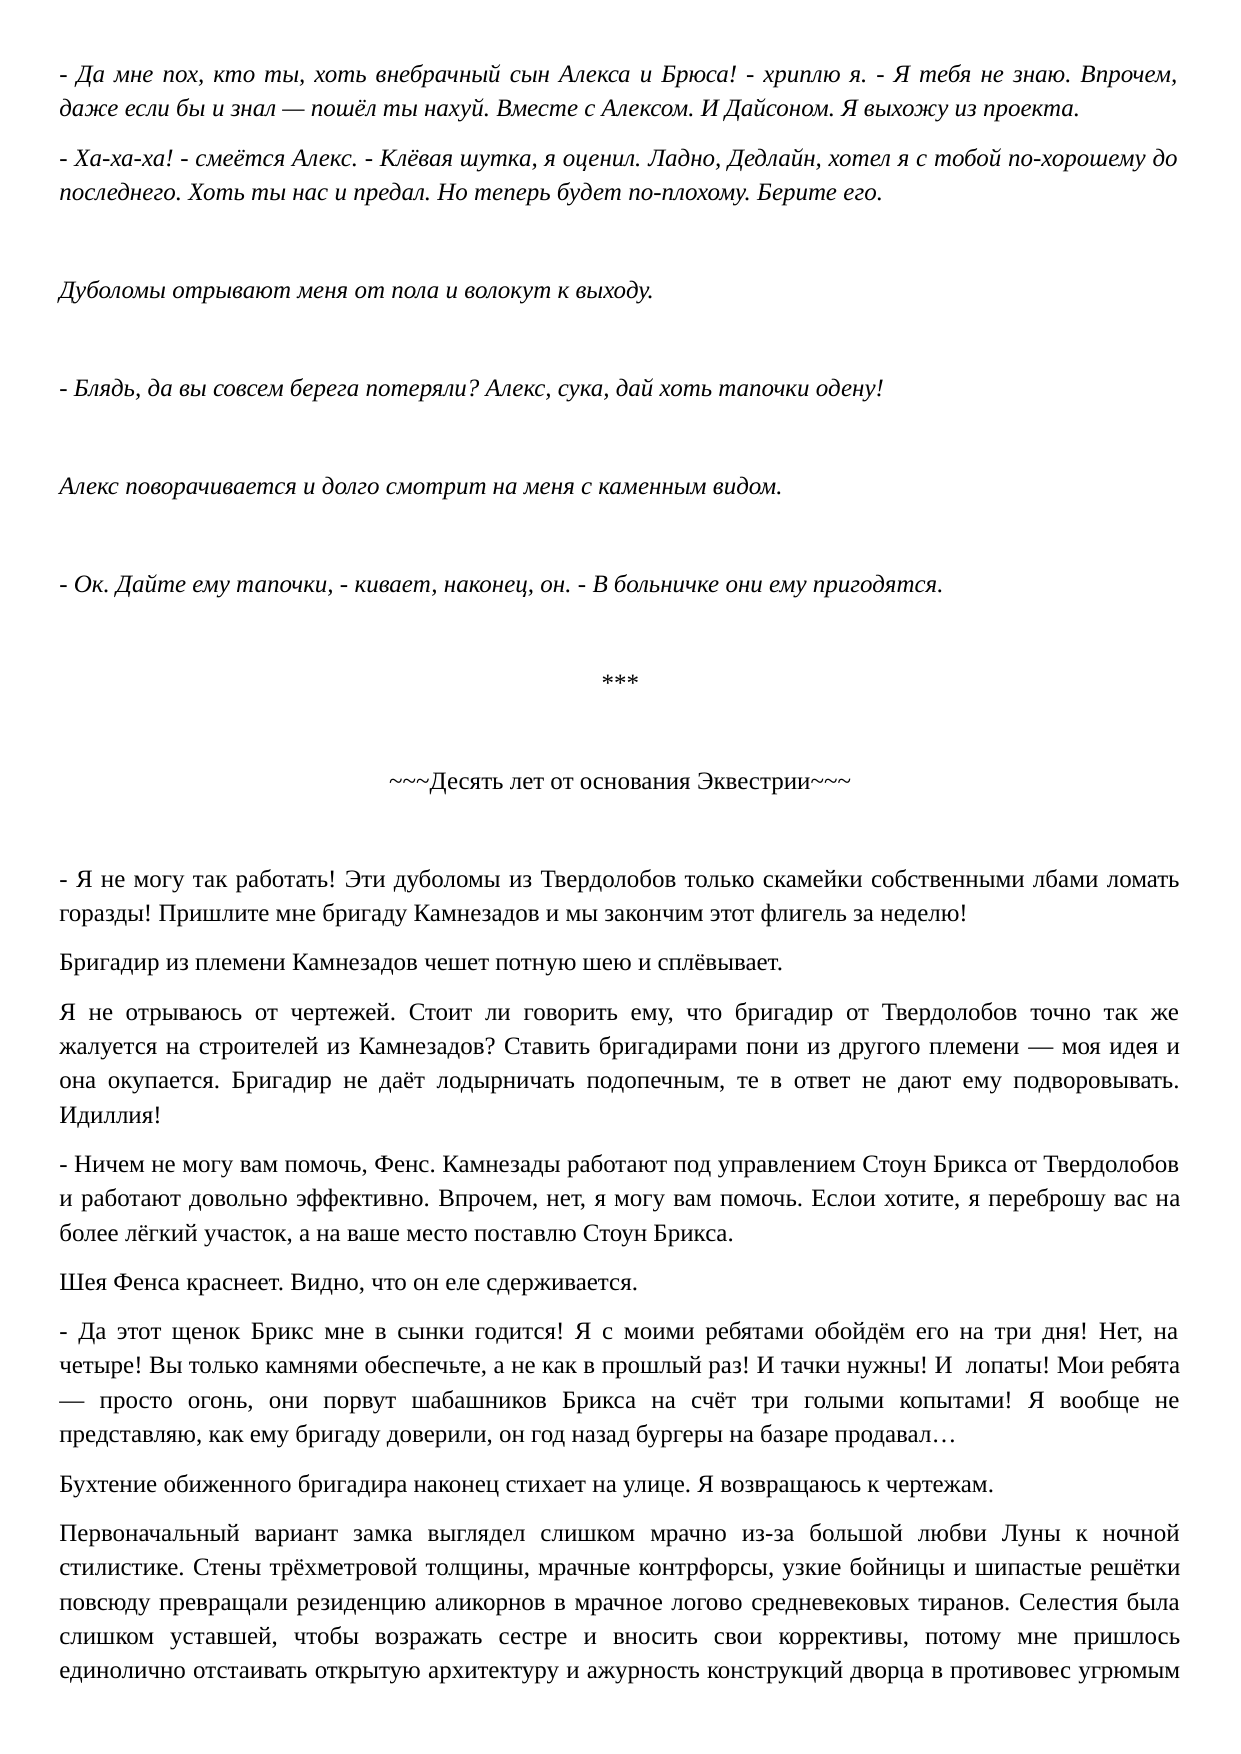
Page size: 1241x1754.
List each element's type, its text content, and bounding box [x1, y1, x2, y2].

text Алекс поворачивается и долго смотрит на меня с каменным видом. [59, 471, 1181, 500]
text - Блядь, да вы совсем берега потеряли? Алекс, сука, дай хоть тапочки одену! [59, 373, 1181, 402]
text Дуболомы отрывают меня от пола и волокут к выходу. [59, 275, 1181, 304]
text - Да этот щенок Брикс мне в сынки годится! Я с моими ребятами обойдём его на три дня! Нет, на четыре! Вы только камнями обеспечьте, а не как в прошлый раз! И тачки нужны! И лопаты! Мои ребята — просто огонь, они порвут шабашников Брикса на счёт три голыми копытами! Я вообще не представляю, как ему бригаду доверили, он год назад бургеры на базаре продавал… [59, 1316, 1181, 1448]
text ~~~Десять лет от основания Эквестрии~~~ [59, 766, 1181, 794]
text - Ничем не могу вам помочь, Фенс. Камнезады работают под управлением Стоун Брикса от Твердолобов и работают довольно эффективно. Впрочем, нет, я могу вам помочь. Еслои хотите, я переброшу вас на более лёгкий участок, а на ваше место поставлю Стоун Брикса. [59, 1149, 1181, 1247]
text Первоначальный вариант замка выглядел слишком мрачно из-за большой любви Луны к ночной стилистике. Стены трёхметровой толщины, мрачные контрфорсы, узкие бойницы и шипастые решётки повсюду превращали резиденцию аликорнов в мрачное логово средневековых тиранов. Селестия была слишком уставшей, чтобы возражать сестре и вносить свои коррективы, потому мне пришлось единолично отстаивать открытую архитектуру и ажурность конструкций дворца в противовес угрюмым [59, 1518, 1181, 1684]
text Бухтение обиженного бригадира наконец стихает на улице. Я возвращаюсь к чертежам. [59, 1469, 1181, 1497]
text Я не отрываюсь от чертежей. Стоит ли говорить ему, что бригадир от Твердолобов точно так же жалуется на строителей из Камнезадов? Ставить бригадирами пони из другого племени — моя идея и она окупается. Бригадир не даёт лодырничать подопечным, те в ответ не дают ему подворовывать. Идиллия! [59, 997, 1181, 1129]
text *** [59, 668, 1181, 696]
text - Я не могу так работать! Эти дуболомы из Твердолобов только скамейки собственными лбами ломать горазды! Пришлите мне бригаду Камнезадов и мы закончим этот флигель за неделю! [59, 864, 1181, 927]
text Бригадир из племени Камнезадов чешет потную шею и сплёвывает. [59, 947, 1181, 976]
text Шея Фенса краснеет. Видно, что он еле сдерживается. [59, 1267, 1181, 1296]
text - Ок. Дайте ему тапочки, - кивает, наконец, он. - В больничке они ему пригодятся. [59, 569, 1181, 598]
text - Ха-ха-ха! - смеётся Алекс. - Клёвая шутка, я оценил. Ладно, Дедлайн, хотел я с тобой по-хорошему до последнего. Хоть ты нас и предал. Но теперь будет по-плохому. Берите его. [59, 143, 1181, 206]
text - Да мне пох, кто ты, хоть внебрачный сын Алекса и Брюса! - хриплю я. - Я тебя не знаю. Впрочем, даже если бы и знал — пошёл ты нахуй. Вместе с Алексом. И Дайсоном. Я выхожу из проекта. [59, 59, 1181, 122]
